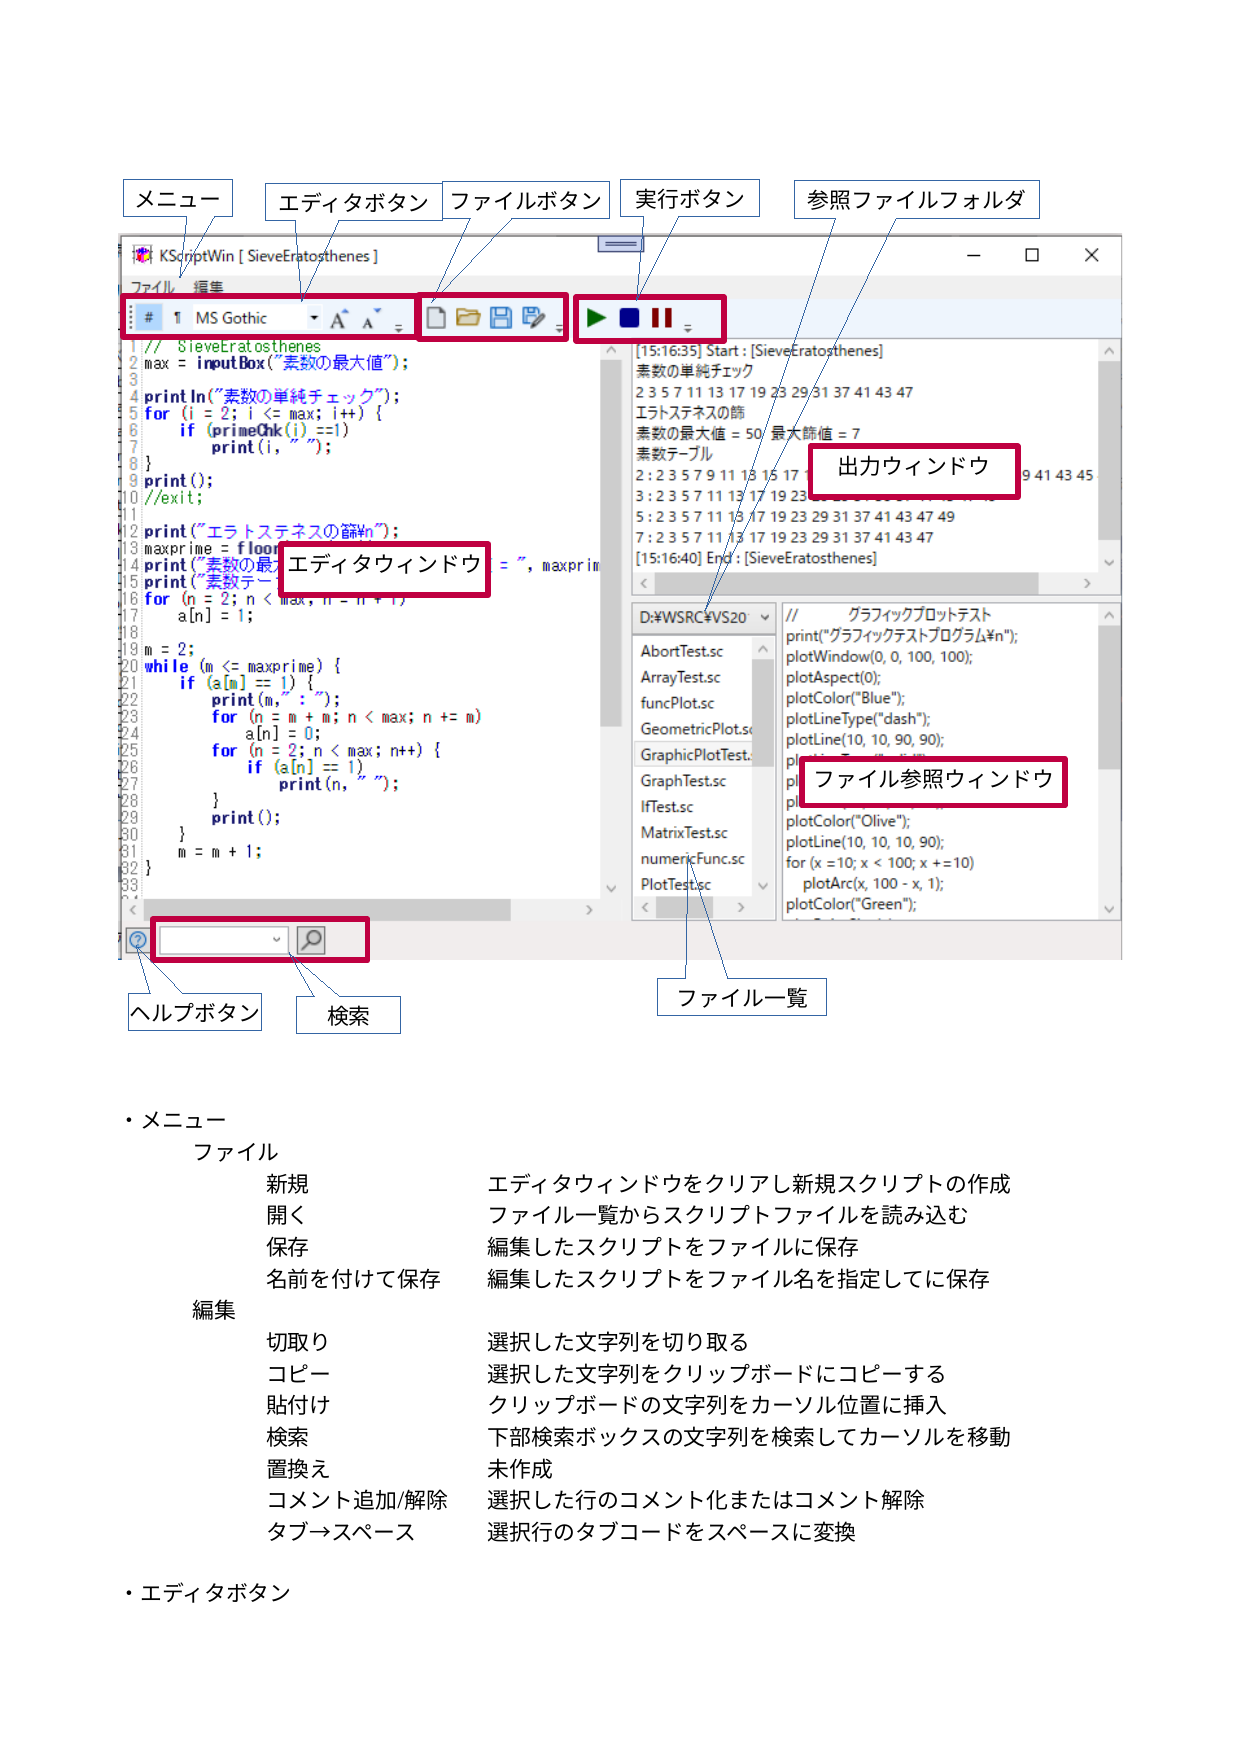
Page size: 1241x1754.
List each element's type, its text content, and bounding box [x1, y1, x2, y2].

text ファイル [118, 1135, 1122, 1167]
text コメント追加/解除 選択した行のコメント化またはコメント解除 [118, 1483, 1122, 1515]
text タブ→スペース 選択行のタブコードをスペースに変換 [118, 1515, 1122, 1547]
text 検索 下部検索ボックスの文字列を検索してカーソルを移動 [118, 1420, 1122, 1452]
text コピー 選択した文字列をクリップボードにコピーする [118, 1357, 1122, 1388]
text 編集 [118, 1293, 1122, 1325]
text 開く ファイル一覧からスクリプトファイルを読み込む [118, 1198, 1122, 1230]
picture [156, 922, 365, 957]
text 名前を付けて保存 編集したスクリプトをファイル名を指定してに保存 [118, 1262, 1122, 1293]
text 保存 編集したスクリプトをファイルに保存 [118, 1230, 1122, 1262]
text 新規 エディタウィンドウをクリアし新規スクリプトの作成 [118, 1167, 1122, 1198]
text 置換え 未作成 [118, 1452, 1122, 1483]
text 切取り 選択した文字列を切り取る [118, 1325, 1122, 1357]
picture [118, 233, 1123, 960]
text 貼付け クリップボードの文字列をカーソル位置に挿入 [118, 1388, 1122, 1420]
text ・エディタボタン [118, 1576, 1122, 1607]
text ・メニュー [118, 1103, 1122, 1135]
